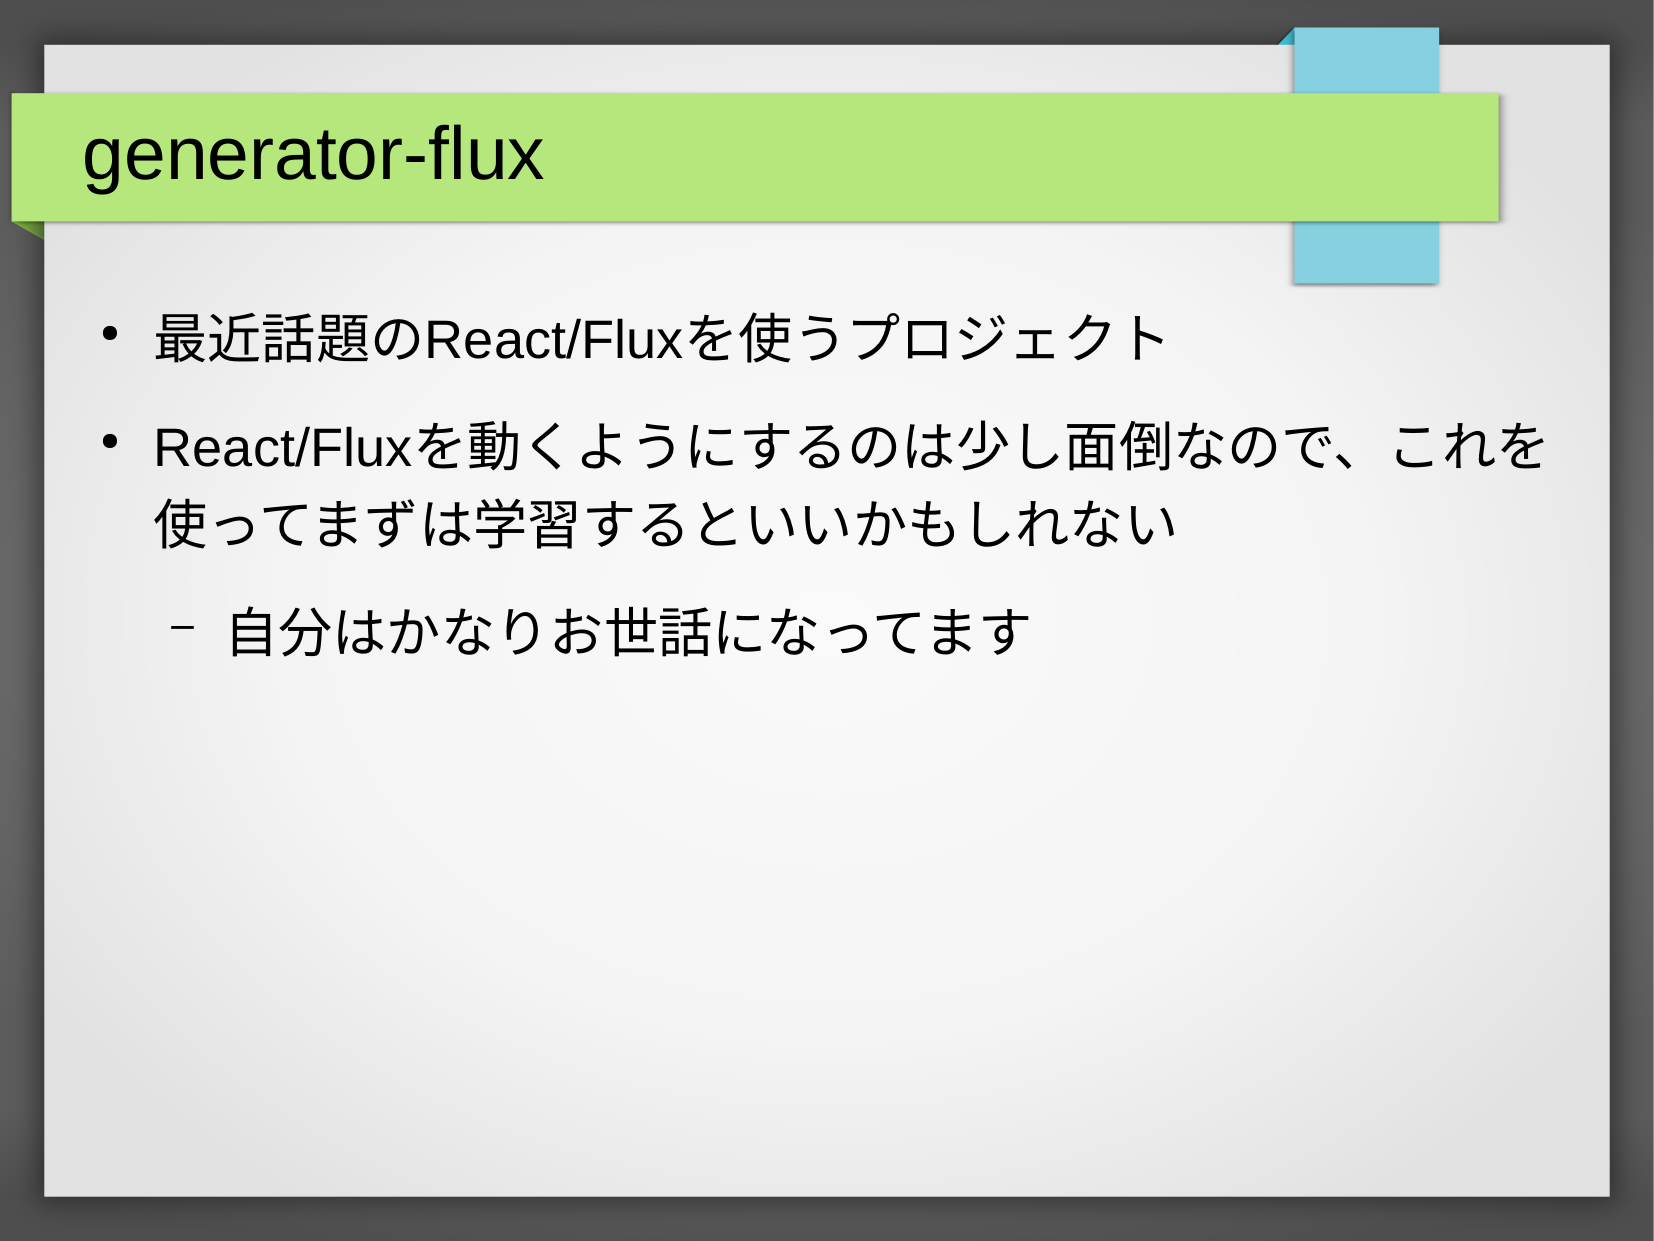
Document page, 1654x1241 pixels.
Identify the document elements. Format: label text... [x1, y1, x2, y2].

title generator-flux [82, 94, 1264, 213]
picture [0, 0, 1654, 1241]
list 最近話題のReact/Fluxを使うプロジェクト React/Fluxを動くようにするのは少し面倒なので、これを使ってまずは学習するといいかもしれない 自分はかなりお世話になってます [82, 295, 1571, 1015]
